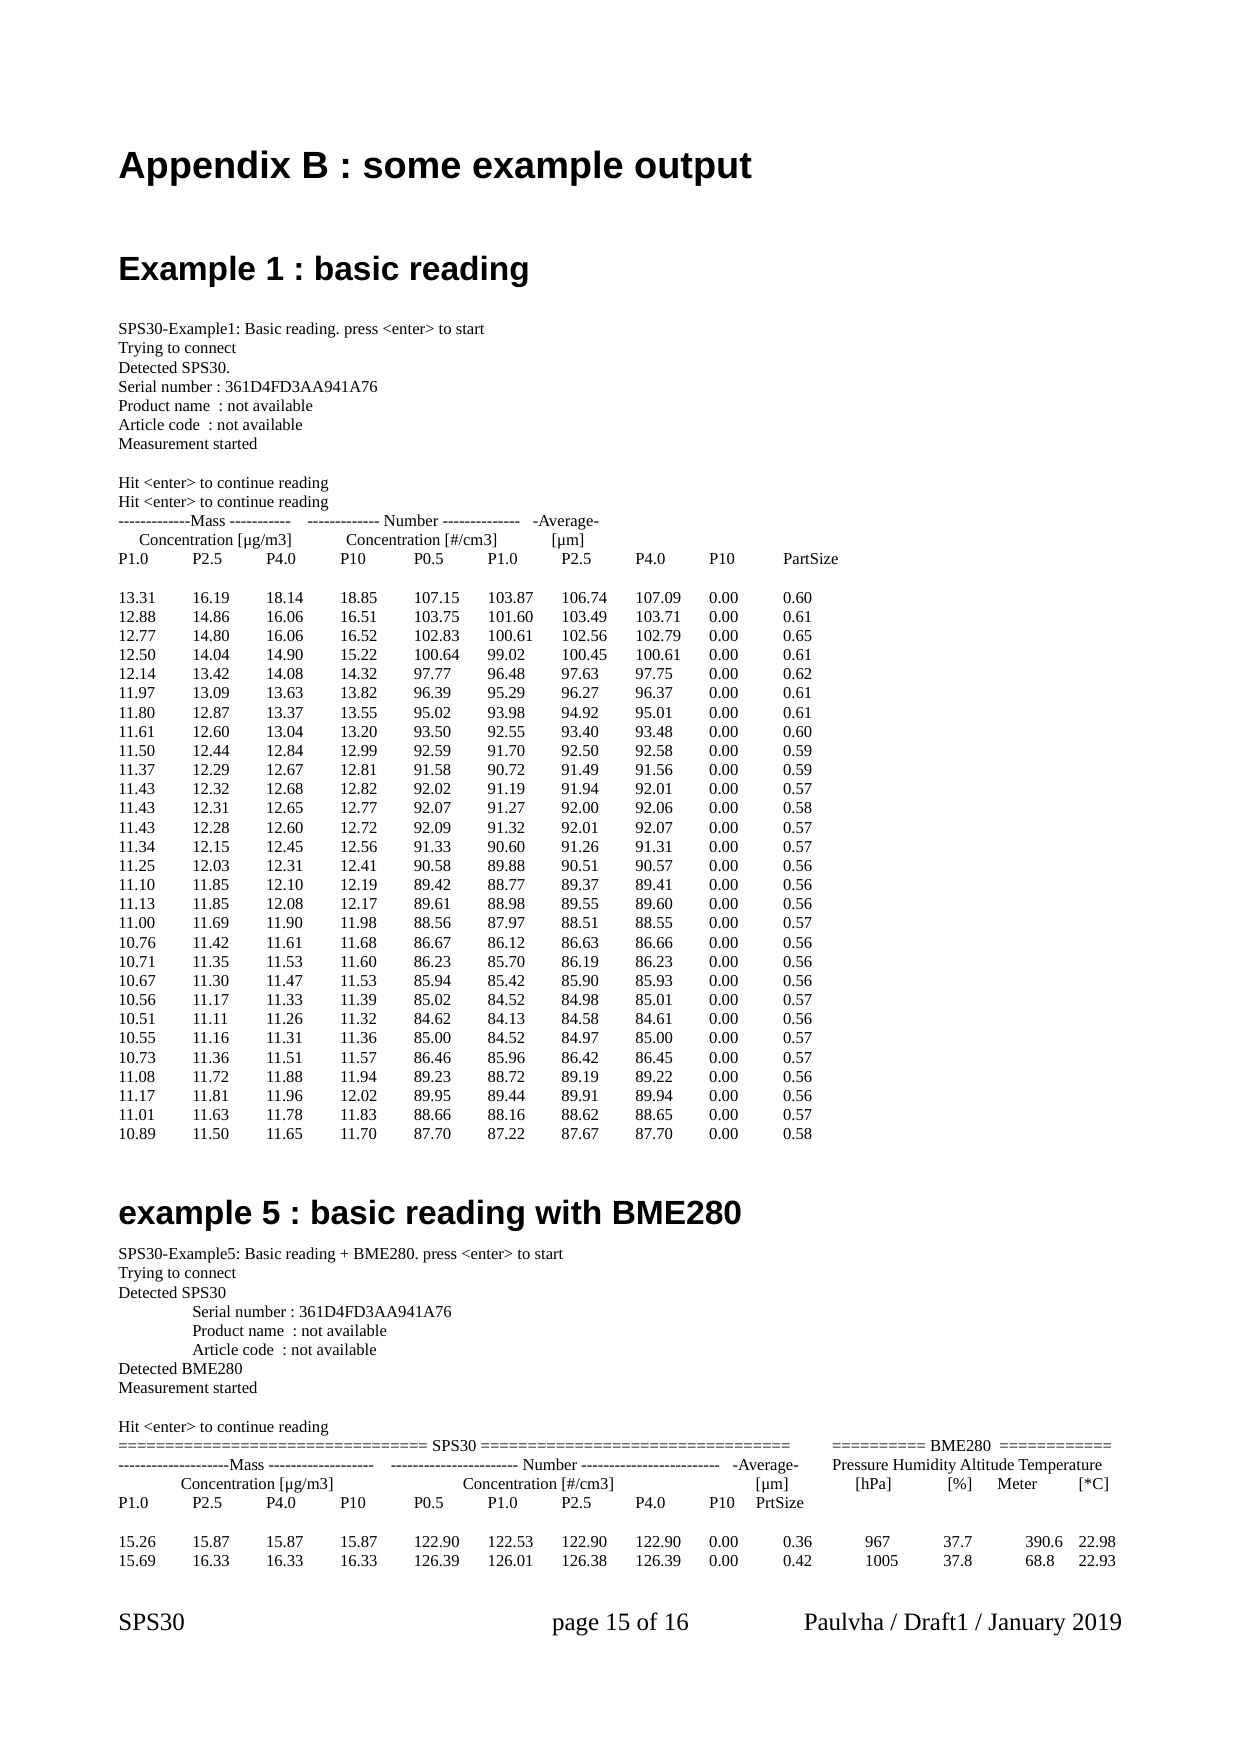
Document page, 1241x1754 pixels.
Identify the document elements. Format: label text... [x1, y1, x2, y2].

text 11.43 12.32 12.68 12.82 92.02 91.19 91.94 92.01 0.00 0.57 [118, 779, 1122, 798]
text 10.71 11.35 11.53 11.60 86.23 85.70 86.19 86.23 0.00 0.56 [118, 952, 1122, 971]
text Detected BME280 [118, 1359, 1122, 1378]
text ================================= SPS30 ================================= ========== BME280 ============ [118, 1436, 1122, 1455]
text 11.43 12.31 12.65 12.77 92.07 91.27 92.00 92.06 0.00 0.58 [118, 798, 1122, 817]
text Measurement started [118, 1378, 1122, 1397]
text 10.55 11.16 11.31 11.36 85.00 84.52 84.97 85.00 0.00 0.57 [118, 1028, 1122, 1047]
text 11.97 13.09 13.63 13.82 96.39 95.29 96.27 96.37 0.00 0.61 [118, 683, 1122, 702]
text Product name : not available [118, 1321, 1122, 1340]
text Serial number : 361D4FD3AA941A76 [118, 377, 1122, 396]
text 15.26 15.87 15.87 15.87 122.90 122.53 122.90 122.90 0.00 0.36 967 37.7 390.6 22.98 [118, 1532, 1122, 1551]
text 12.77 14.80 16.06 16.52 102.83 100.61 102.56 102.79 0.00 0.65 [118, 626, 1122, 645]
subtitle Appendix B : some example output [118, 143, 1122, 187]
subtitle example 5 : basic reading with BME280 [118, 1193, 1122, 1232]
text Hit <enter> to continue reading [118, 472, 1122, 492]
text 12.14 13.42 14.08 14.32 97.77 96.48 97.63 97.75 0.00 0.62 [118, 664, 1122, 683]
text 11.13 11.85 12.08 12.17 89.61 88.98 89.55 89.60 0.00 0.56 [118, 894, 1122, 913]
text 13.31 16.19 18.14 18.85 107.15 103.87 106.74 107.09 0.00 0.60 [118, 587, 1122, 607]
text 11.80 12.87 13.37 13.55 95.02 93.98 94.92 95.01 0.00 0.61 [118, 702, 1122, 722]
text Article code : not available [118, 415, 1122, 434]
text Product name : not available [118, 396, 1122, 415]
text --------------------Mass ------------------- ----------------------- Number ------------------------- -Average- Pressure Humidity Altitude Temperature [118, 1455, 1122, 1474]
text Detected SPS30. [118, 357, 1122, 377]
text P1.0 P2.5 P4.0 P10 P0.5 P1.0 P2.5 P4.0 P10 PrtSize [118, 1493, 1122, 1512]
text Hit <enter> to continue reading [118, 492, 1122, 511]
text P1.0 P2.5 P4.0 P10 P0.5 P1.0 P2.5 P4.0 P10 PartSize [118, 549, 1122, 568]
text 11.37 12.29 12.67 12.81 91.58 90.72 91.49 91.56 0.00 0.59 [118, 760, 1122, 779]
text 11.00 11.69 11.90 11.98 88.56 87.97 88.51 88.55 0.00 0.57 [118, 913, 1122, 932]
text Trying to connect [118, 1263, 1122, 1282]
text 15.69 16.33 16.33 16.33 126.39 126.01 126.38 126.39 0.00 0.42 1005 37.8 68.8 22.93 [118, 1551, 1122, 1570]
text Hit <enter> to continue reading [118, 1417, 1122, 1436]
text 10.89 11.50 11.65 11.70 87.70 87.22 87.67 87.70 0.00 0.58 [118, 1124, 1122, 1143]
text 11.01 11.63 11.78 11.83 88.66 88.16 88.62 88.65 0.00 0.57 [118, 1105, 1122, 1124]
text 11.43 12.28 12.60 12.72 92.09 91.32 92.01 92.07 0.00 0.57 [118, 817, 1122, 837]
text Serial number : 361D4FD3AA941A76 [118, 1302, 1122, 1321]
text Concentration [μg/m3] Concentration [#/cm3] [μm] [118, 530, 1122, 549]
text 12.88 14.86 16.06 16.51 103.75 101.60 103.49 103.71 0.00 0.61 [118, 607, 1122, 626]
subtitle Example 1 : basic reading [118, 249, 1122, 287]
text Detected SPS30 [118, 1282, 1122, 1302]
text Measurement started [118, 434, 1122, 453]
text 12.50 14.04 14.90 15.22 100.64 99.02 100.45 100.61 0.00 0.61 [118, 645, 1122, 664]
text SPS30-Example1: Basic reading. press <enter> to start [118, 319, 1122, 338]
text 10.73 11.36 11.51 11.57 86.46 85.96 86.42 86.45 0.00 0.57 [118, 1047, 1122, 1067]
text Trying to connect [118, 338, 1122, 357]
text 11.17 11.81 11.96 12.02 89.95 89.44 89.91 89.94 0.00 0.56 [118, 1086, 1122, 1105]
text 11.10 11.85 12.10 12.19 89.42 88.77 89.37 89.41 0.00 0.56 [118, 875, 1122, 894]
text 10.76 11.42 11.61 11.68 86.67 86.12 86.63 86.66 0.00 0.56 [118, 932, 1122, 952]
text 11.34 12.15 12.45 12.56 91.33 90.60 91.26 91.31 0.00 0.57 [118, 837, 1122, 856]
text Concentration [μg/m3] Concentration [#/cm3] [μm] [hPa] [%] Meter [*C] [118, 1474, 1122, 1493]
text 11.61 12.60 13.04 13.20 93.50 92.55 93.40 93.48 0.00 0.60 [118, 722, 1122, 741]
text -------------Mass ----------- ------------- Number -------------- -Average- [118, 511, 1122, 530]
text SPS30-Example5: Basic reading + BME280. press <enter> to start [118, 1244, 1122, 1263]
text 10.67 11.30 11.47 11.53 85.94 85.42 85.90 85.93 0.00 0.56 [118, 971, 1122, 990]
text 10.51 11.11 11.26 11.32 84.62 84.13 84.58 84.61 0.00 0.56 [118, 1009, 1122, 1028]
text 11.25 12.03 12.31 12.41 90.58 89.88 90.51 90.57 0.00 0.56 [118, 856, 1122, 875]
text 11.50 12.44 12.84 12.99 92.59 91.70 92.50 92.58 0.00 0.59 [118, 741, 1122, 760]
text 10.56 11.17 11.33 11.39 85.02 84.52 84.98 85.01 0.00 0.57 [118, 990, 1122, 1009]
text Article code : not available [118, 1340, 1122, 1359]
text 11.08 11.72 11.88 11.94 89.23 88.72 89.19 89.22 0.00 0.56 [118, 1067, 1122, 1086]
